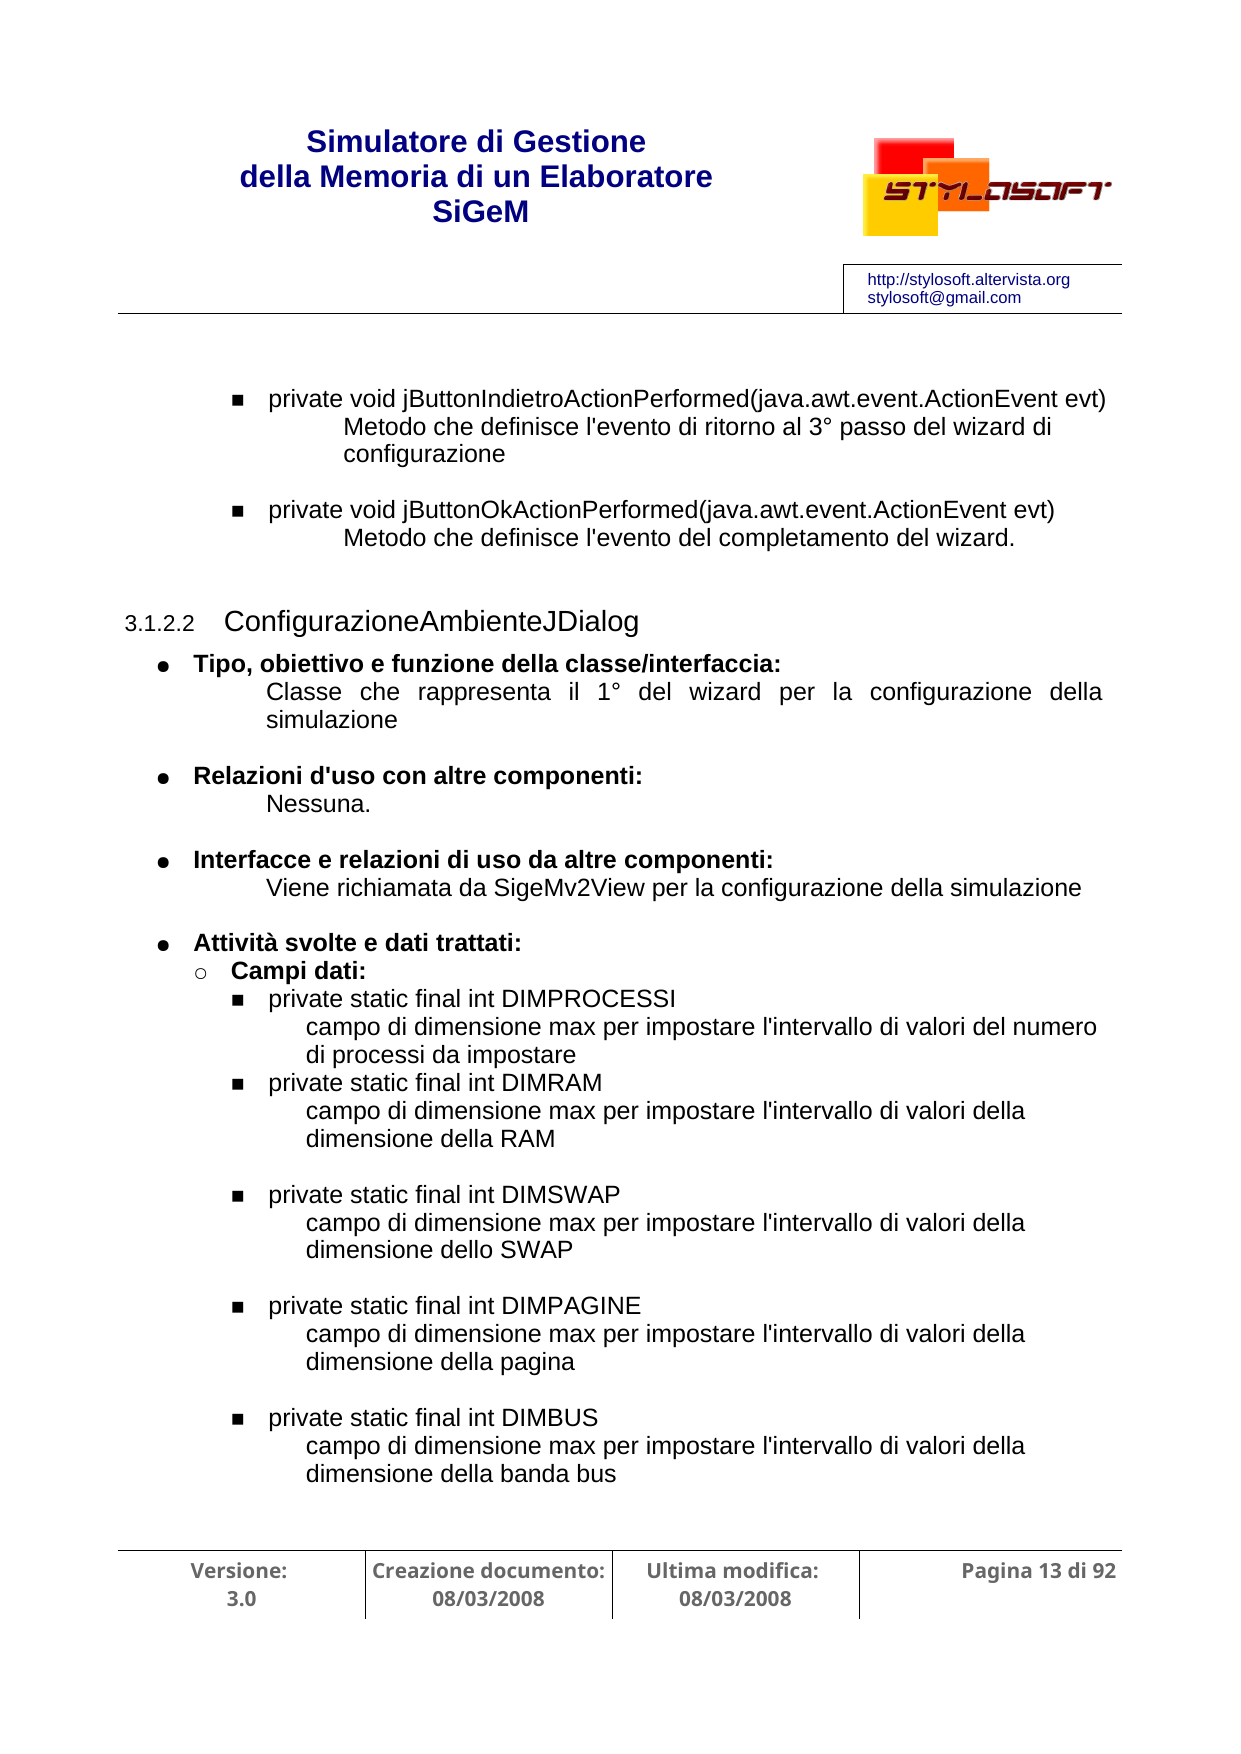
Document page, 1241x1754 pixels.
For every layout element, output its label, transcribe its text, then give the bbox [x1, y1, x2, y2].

list Nessuna. [156, 789, 1122, 817]
list campo di dimensione max per impostare l'intervallo di valori della dimensione della RAM [268, 1097, 1122, 1152]
list Metodo che definisce l'evento del completamento del wizard. [306, 524, 1122, 552]
list Relazioni d'uso con altre componenti: [156, 762, 1122, 789]
subtitle ConfigurazioneAmbienteJDialog [118, 605, 1122, 637]
list campo di dimensione max per impostare l'intervallo di valori della dimensione della banda bus [268, 1432, 1122, 1487]
list private static final int DIMPAGINE [231, 1292, 1122, 1320]
list Metodo che definisce l'evento di ritorno al 3° passo del wizard di configurazione [306, 412, 1122, 468]
list private void jButtonIndietroActionPerformed(java.awt.event.ActionEvent evt) [231, 384, 1122, 412]
list Tipo, obiettivo e funzione della classe/interfaccia: [156, 650, 1122, 678]
list private static final int DIMBUS [231, 1404, 1122, 1432]
list private static final int DIMRAM [231, 1069, 1122, 1097]
list Classe che rappresenta il 1° del wizard per la configurazione della simulazione [156, 678, 1122, 734]
list Viene richiamata da SigeMv2View per la configurazione della simulazione [156, 873, 1122, 901]
list Attività svolte e dati trattati: [156, 929, 1122, 957]
list Campi dati: [193, 957, 1122, 985]
list campo di dimensione max per impostare l'intervallo di valori della dimensione dello SWAP [268, 1208, 1122, 1264]
list Interfacce e relazioni di uso da altre componenti: [156, 845, 1122, 873]
list private static final int DIMPROCESSI [231, 985, 1122, 1013]
list private void jButtonOkActionPerformed(java.awt.event.ActionEvent evt) [231, 496, 1122, 524]
list campo di dimensione max per impostare l'intervallo di valori della dimensione della pagina [268, 1320, 1122, 1376]
list campo di dimensione max per impostare l'intervallo di valori del numero di processi da impostare [268, 1013, 1122, 1069]
list private static final int DIMSWAP [231, 1180, 1122, 1208]
picture [848, 123, 1117, 247]
